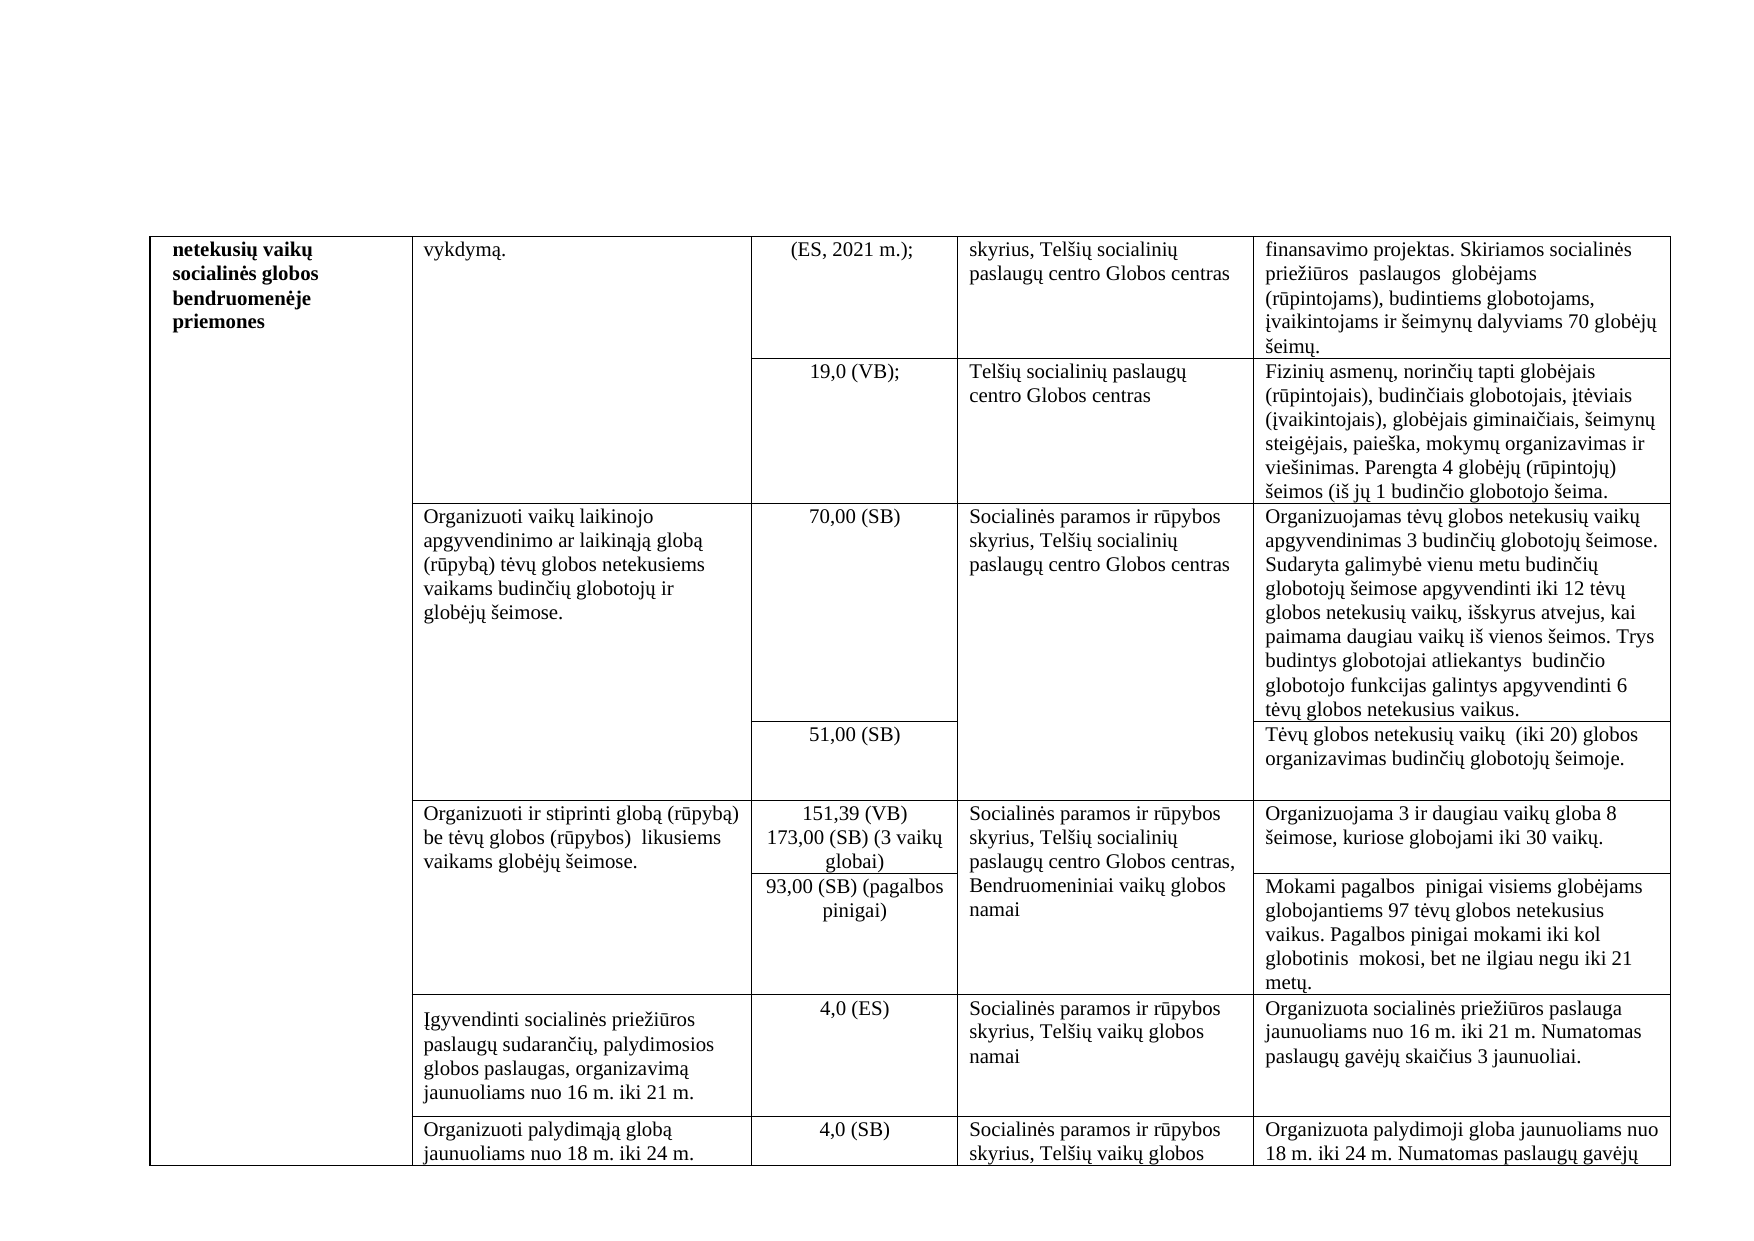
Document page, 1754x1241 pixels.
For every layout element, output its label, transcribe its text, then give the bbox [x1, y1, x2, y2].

table_cell 70,00 (SB) [752, 504, 957, 721]
table_cell Organizuoti ir stiprinti globą (rūpybą) be tėvų globos (rūpybos) likusiems vaikams globėjų šeimose. [413, 801, 751, 994]
table_cell Socialinės paramos ir rūpybos skyrius, Telšių socialinių paslaugų centro Globos centras, Bendruomeniniai vaikų globos namai [958, 801, 1253, 994]
table_cell Organizuota socialinės priežiūros paslauga jaunuoliams nuo 16 m. iki 21 m. Numatomas paslaugų gavėjų skaičius 3 jaunuoliai. [1254, 995, 1670, 1116]
table_cell (ES, 2021 m.); [752, 237, 957, 358]
table_cell Fizinių asmenų, norinčių tapti globėjais (rūpintojais), budinčiais globotojais, įtėviais (įvaikintojais), globėjais giminaičiais, šeimynų steigėjais, paieška, mokymų organizavimas ir viešinimas. Parengta 4 globėjų (rūpintojų) šeimos (iš jų 1 budinčio globotojo šeima. [1254, 359, 1670, 503]
table_cell finansavimo projektas. Skiriamos socialinės priežiūros paslaugos globėjams (rūpintojams), budintiems globotojams, įvaikintojams ir šeimynų dalyviams 70 globėjų šeimų. [1254, 237, 1670, 358]
table_cell Organizuojama 3 ir daugiau vaikų globa 8 šeimose, kuriose globojami iki 30 vaikų. [1254, 801, 1670, 873]
table_cell vykdymą. [413, 237, 751, 503]
table_cell Socialinės paramos ir rūpybos skyrius, Telšių socialinių paslaugų centro Globos centras [958, 504, 1253, 800]
table_cell 93,00 (SB) (pagalbos pinigai) [752, 874, 957, 994]
table_cell 4,0 (ES) [752, 995, 957, 1116]
table_cell 4,0 (SB) [752, 1117, 957, 1165]
table_cell Telšių socialinių paslaugų centro Globos centras [958, 359, 1253, 503]
table_cell 151,39 (VB) 173,00 (SB) (3 vaikų globai) [752, 801, 957, 873]
table_cell skyrius, Telšių socialinių paslaugų centro Globos centras [958, 237, 1253, 358]
table_cell 51,00 (SB) [752, 722, 957, 800]
table_cell Tėvų globos netekusių vaikų (iki 20) globos organizavimas budinčių globotojų šeimoje. [1254, 722, 1670, 800]
table_cell Socialinės paramos ir rūpybos skyrius, Telšių vaikų globos namai [958, 995, 1253, 1116]
table_cell Organizuoti vaikų laikinojo apgyvendinimo ar laikinąją globą (rūpybą) tėvų globos netekusiems vaikams budinčių globotojų ir globėjų šeimose. [413, 504, 751, 800]
table_cell Įgyvendinti socialinės priežiūros paslaugų sudarančių, palydimosios globos paslaugas, organizavimą jaunuoliams nuo 16 m. iki 21 m. [413, 995, 751, 1116]
table_cell 19,0 (VB); [752, 359, 957, 503]
table_cell Organizuota palydimoji globa jaunuoliams nuo 18 m. iki 24 m. Numatomas paslaugų gavėjų [1254, 1117, 1670, 1165]
table_cell Organizuoti palydimąją globą jaunuoliams nuo 18 m. iki 24 m. [413, 1117, 751, 1165]
table_cell Organizuojamas tėvų globos netekusių vaikų apgyvendinimas 3 budinčių globotojų šeimose. Sudaryta galimybė vienu metu budinčių globotojų šeimose apgyvendinti iki 12 tėvų globos netekusių vaikų, išskyrus atvejus, kai paimama daugiau vaikų iš vienos šeimos. Trys budintys globotojai atliekantys budinčio globotojo funkcijas galintys apgyvendinti 6 tėvų globos netekusius vaikus. [1254, 504, 1670, 721]
table_cell netekusių vaikų socialinės globos bendruomenėje priemones [151, 237, 412, 1165]
table_cell Mokami pagalbos pinigai visiems globėjams globojantiems 97 tėvų globos netekusius vaikus. Pagalbos pinigai mokami iki kol globotinis mokosi, bet ne ilgiau negu iki 21 metų. [1254, 874, 1670, 994]
table_cell Socialinės paramos ir rūpybos skyrius, Telšių vaikų globos [958, 1117, 1253, 1165]
